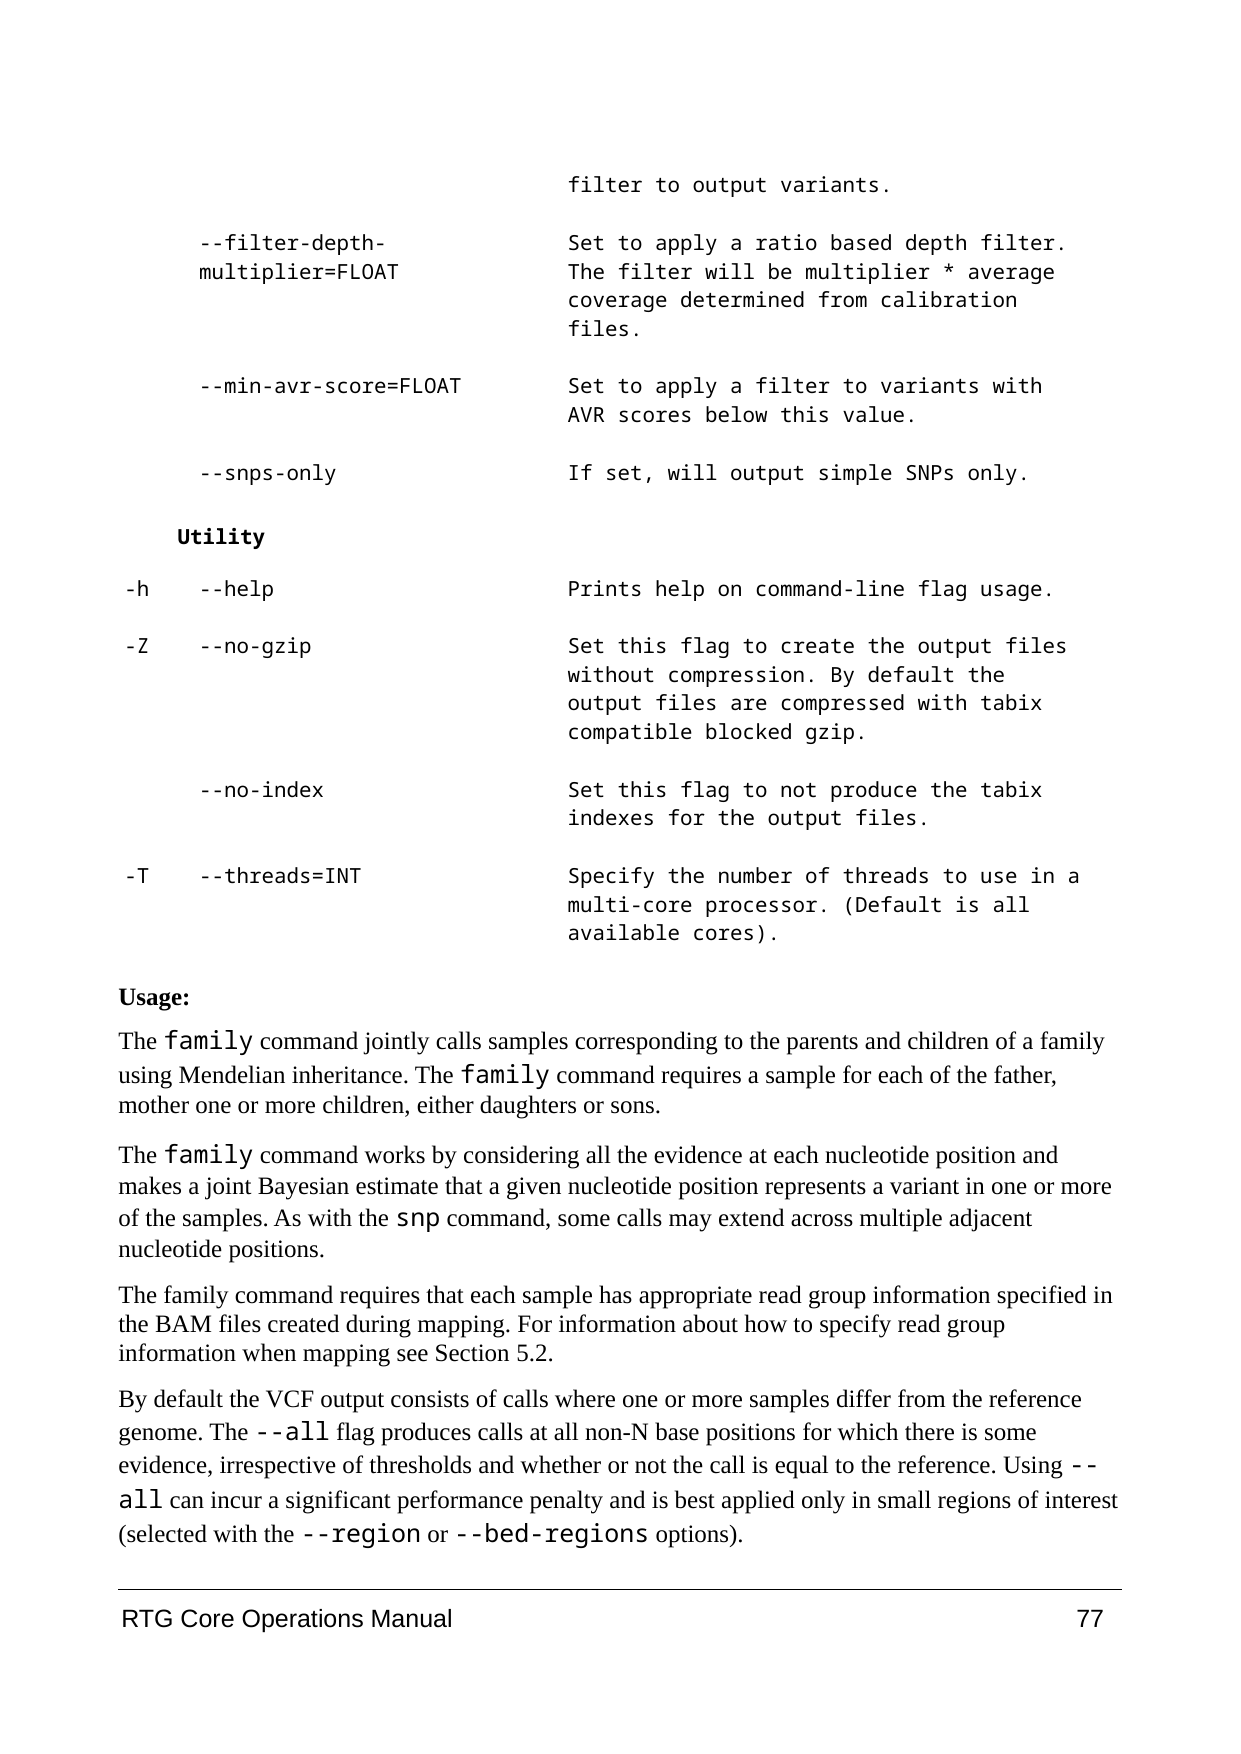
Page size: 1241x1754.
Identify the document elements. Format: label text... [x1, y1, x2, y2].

text The family command jointly calls samples corresponding to the parents and children of a family using Mendelian inheritance. The family command requires a sample for each of the father, mother one or more children, either daughters or sons. [118, 1022, 1122, 1119]
table_cell [118, 217, 193, 360]
table_cell filter to output variants. [561, 159, 1093, 217]
subtitle Usage: [118, 982, 1122, 1011]
table_cell --snps-only [193, 446, 561, 504]
table_header Prints help on command-line flag usage. [561, 562, 1093, 620]
text The family command requires that each sample has appropriate read group information specified in the BAM files created during mapping. For information about how to specify read group information when mapping see Section 5.2. [118, 1280, 1122, 1367]
table_cell [118, 446, 193, 504]
table_cell --filter-depth-multiplier=FLOAT [193, 217, 561, 360]
text By default the VCF output consists of calls where one or more samples differ from the reference genome. The --all flag produces calls at all non-N base positions for which there is some evidence, irrespective of thresholds and whether or not the call is equal to the reference. Using --all can incur a significant performance penalty and is best applied only in small regions of interest (selected with the --region or --bed-regions options). [118, 1384, 1122, 1549]
table_cell If set, will output simple SNPs only. [561, 446, 1093, 504]
table_cell Specify the number of threads to use in a multi-core processor. (Default is all available cores). [561, 850, 1093, 964]
table_cell -Z [118, 620, 193, 763]
table_cell --min-avr-score=FLOAT [193, 360, 561, 446]
table_cell --no-index [193, 763, 561, 849]
table_header -h [118, 562, 193, 620]
table_cell Set this flag to not produce the tabix indexes for the output files. [561, 763, 1093, 849]
table_cell [193, 159, 561, 217]
table_cell [118, 763, 193, 849]
table_cell Set to apply a ratio based depth filter. The filter will be multiplier * average coverage determined from calibration files. [561, 217, 1093, 360]
table_cell -T [118, 850, 193, 964]
table_cell --no-gzip [193, 620, 561, 763]
table_cell Set to apply a filter to variants with AVR scores below this value. [561, 360, 1093, 446]
text The family command works by considering all the evidence at each nucleotide position and makes a joint Bayesian estimate that a given nucleotide position represents a variant in one or more of the samples. As with the snp command, some calls may extend across multiple adjacent nucleotide positions. [118, 1137, 1122, 1263]
table_cell [118, 159, 193, 217]
table_header --help [193, 562, 561, 620]
text Utility [177, 522, 1122, 550]
table_cell [118, 360, 193, 446]
table_cell --threads=INT [193, 850, 561, 964]
table_cell Set this flag to create the output files without compression. By default the output files are compressed with tabix compatible blocked gzip. [561, 620, 1093, 763]
